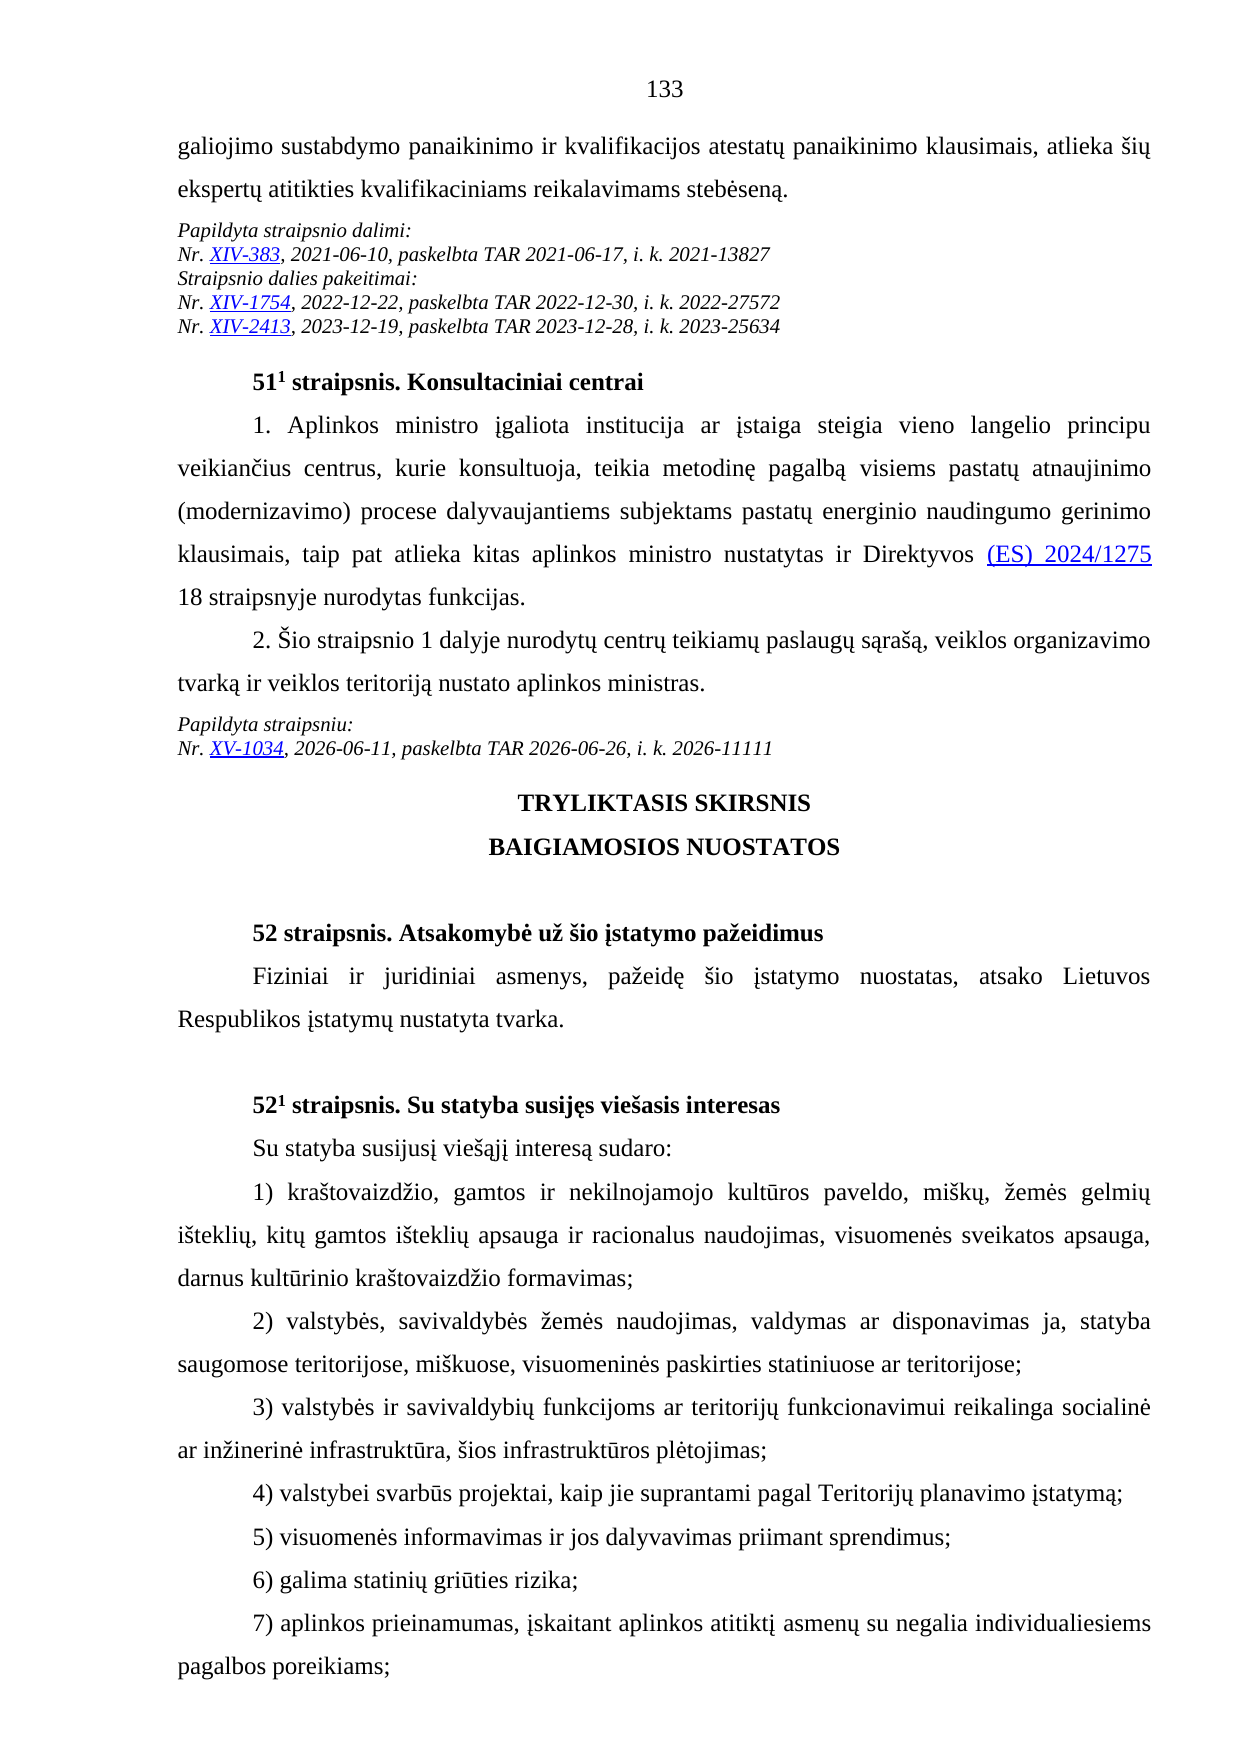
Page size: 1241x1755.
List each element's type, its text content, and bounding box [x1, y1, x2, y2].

text 1. Aplinkos ministro įgaliota institucija ar įstaiga steigia vieno langelio principu veikiančius centrus, kurie konsultuoja, teikia metodinę pagalbą visiems pastatų atnaujinimo (modernizavimo) procese dalyvaujantiems subjektams pastatų energinio naudingumo gerinimo klausimais, taip pat atlieka kitas aplinkos ministro nustatytas ir Direktyvos (ES) 2024/1275 18 straipsnyje nurodytas funkcijas. [177, 410, 1152, 611]
text 511 straipsnis. Konsultaciniai centrai [177, 367, 1152, 395]
text 1) kraštovaizdžio, gamtos ir nekilnojamojo kultūros paveldo, miškų, žemės gelmių išteklių, kitų gamtos išteklių apsauga ir racionalus naudojimas, visuomenės sveikatos apsauga, darnus kultūrinio kraštovaizdžio formavimas; [177, 1177, 1152, 1292]
text Fiziniai ir juridiniai asmenys, pažeidę šio įstatymo nuostatas, atsako Lietuvos Respublikos įstatymų nustatyta tvarka. [177, 961, 1152, 1033]
text Straipsnio dalies pakeitimai: [177, 266, 1152, 290]
text 7) aplinkos prieinamumas, įskaitant aplinkos atitiktį asmenų su negalia individualiesiems pagalbos poreikiams; [177, 1608, 1152, 1680]
text 4) valstybei svarbūs projektai, kaip jie suprantami pagal Teritorijų planavimo įstatymą; [177, 1478, 1152, 1507]
text 6) galima statinių griūties rizika; [177, 1565, 1152, 1593]
text galiojimo sustabdymo panaikinimo ir kvalifikacijos atestatų panaikinimo klausimais, atlieka šių ekspertų atitikties kvalifikaciniams reikalavimams stebėseną. [177, 131, 1152, 203]
text TRYLIKTASIS SKIRSNIS [177, 788, 1152, 817]
text 2) valstybės, savivaldybės žemės naudojimas, valdymas ar disponavimas ja, statyba saugomose teritorijose, miškuose, visuomeninės paskirties statiniuose ar teritorijose; [177, 1306, 1152, 1378]
text Nr. XIV-1754, 2022-12-22, paskelbta TAR 2022-12-30, i. k. 2022-27572 [177, 290, 1152, 314]
text Papildyta straipsnio dalimi: [177, 218, 1152, 242]
text 3) valstybės ir savivaldybių funkcijoms ar teritorijų funkcionavimui reikalinga socialinė ar inžinerinė infrastruktūra, šios infrastruktūros plėtojimas; [177, 1392, 1152, 1464]
text Nr. XIV-383, 2021-06-10, paskelbta TAR 2021-06-17, i. k. 2021-13827 [177, 242, 1152, 266]
text 52 straipsnis. Atsakomybė už šio įstatymo pažeidimus [177, 918, 1152, 947]
text BAIGIAMOSIOS NUOSTATOS [177, 832, 1152, 860]
text Su statyba susijusį viešąjį interesą sudaro: [177, 1133, 1152, 1162]
text Papildyta straipsniu: [177, 712, 1152, 736]
text 521 straipsnis. Su statyba susijęs viešasis interesas [177, 1090, 1152, 1119]
text 2. Šio straipsnio 1 dalyje nurodytų centrų teikiamų paslaugų sąrašą, veiklos organizavimo tvarką ir veiklos teritoriją nustato aplinkos ministras. [177, 625, 1152, 697]
text 5) visuomenės informavimas ir jos dalyvavimas priimant sprendimus; [177, 1522, 1152, 1550]
text Nr. XIV-2413, 2023-12-19, paskelbta TAR 2023-12-28, i. k. 2023-25634 [177, 314, 1152, 338]
text Nr. XV-1034, 2026-06-11, paskelbta TAR 2026-06-26, i. k. 2026-11111 [177, 736, 1152, 760]
